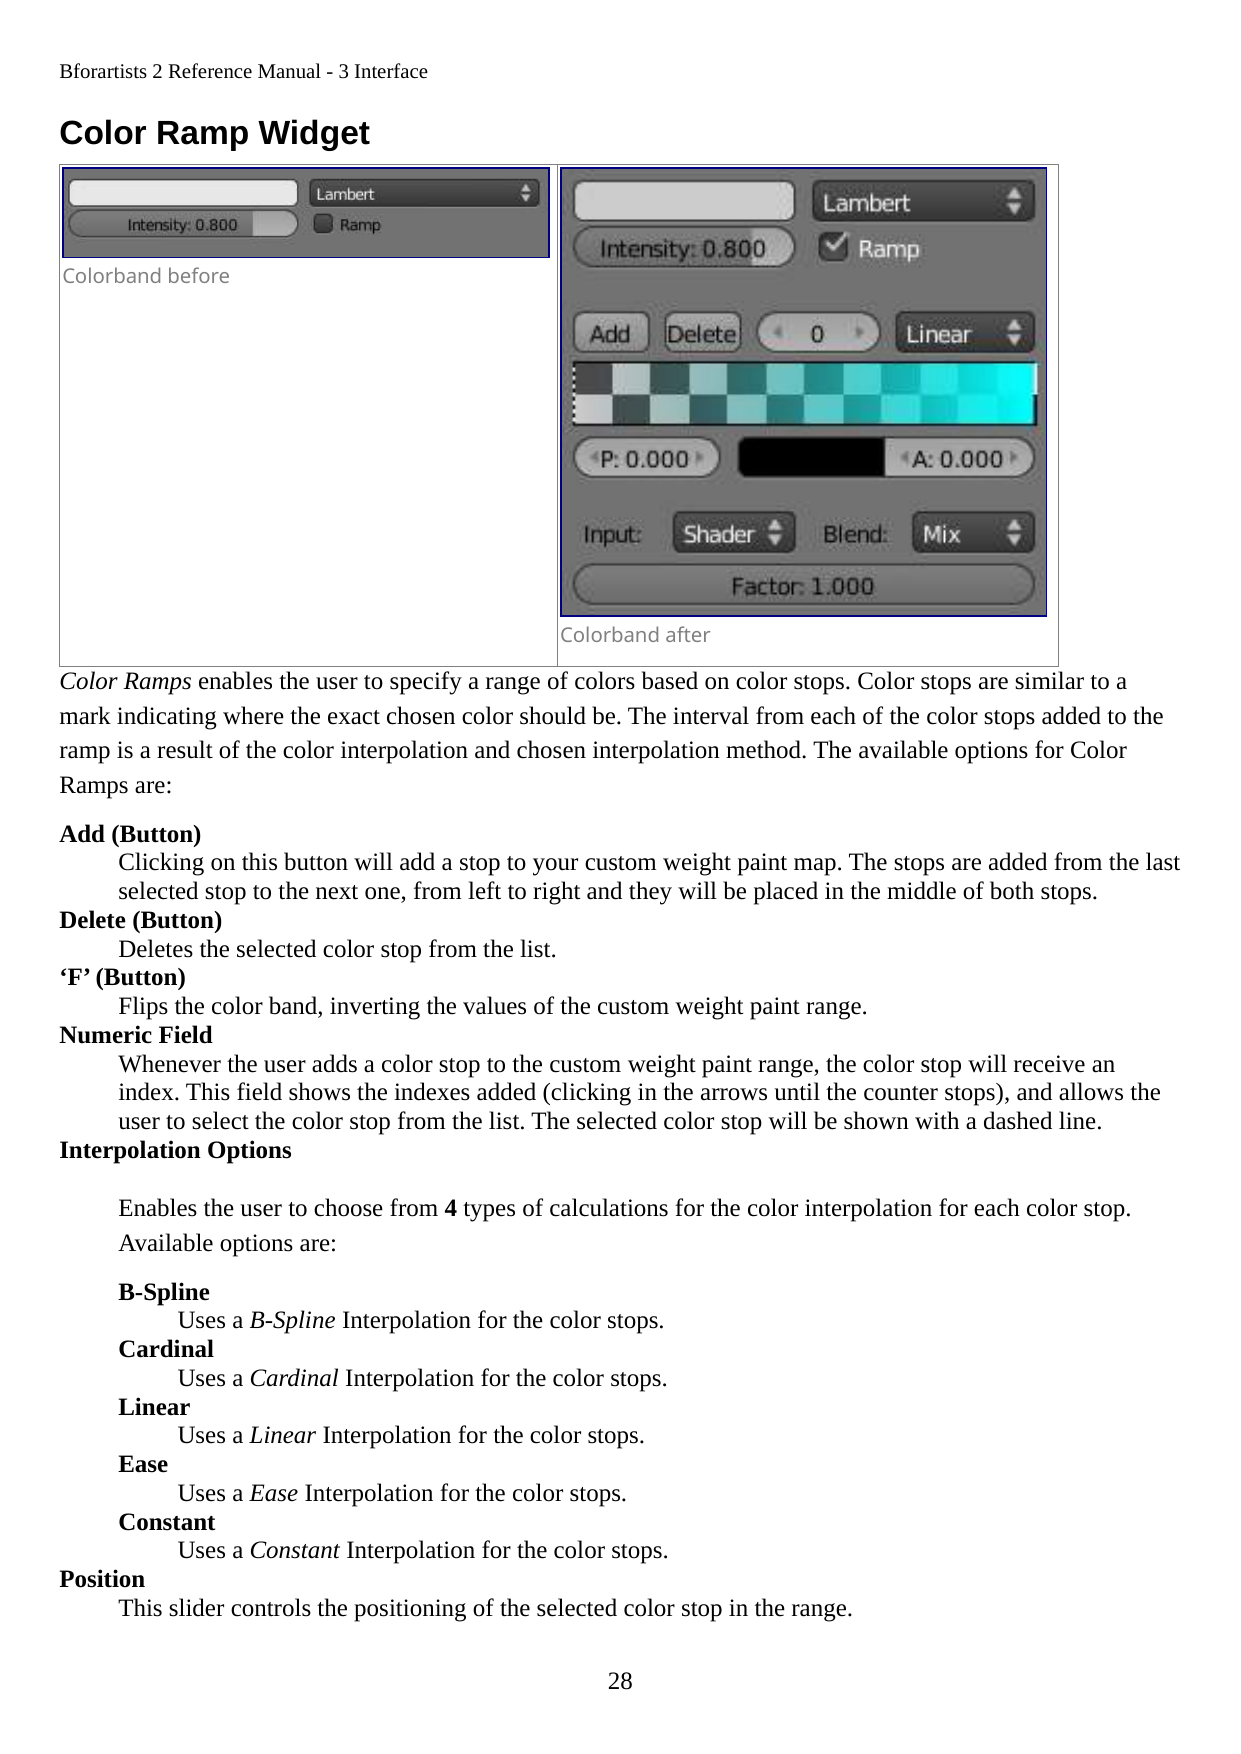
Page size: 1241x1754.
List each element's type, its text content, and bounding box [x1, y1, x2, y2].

picture [562, 169, 1046, 615]
subtitle ‘F’ (Button) [59, 962, 1181, 991]
table_header Colorband after [558, 165, 1058, 666]
list Uses a Cardinal Interpolation for the color stops. [177, 1363, 1181, 1392]
list Whenever the user adds a color stop to the custom weight paint range, the color stop will receive an index. This field shows the indexes added (clicking in the arrows until the counter stops), and allows the user to select the color stop from the list. The selected color stop will be shown with a dashed line. [118, 1049, 1181, 1135]
subtitle B-Spline [118, 1277, 1181, 1306]
text Color Ramps enables the user to specify a range of colors based on color stops. Color stops are similar to a mark indicating where the exact chosen color should be. The interval from each of the color stops added to the ramp is a result of the color interpolation and chosen interpolation method. The available options for Color Ramps are: [59, 666, 1181, 798]
list Flips the color band, inverting the values of the custom weight paint range. [118, 991, 1181, 1020]
subtitle Numeric Field [59, 1020, 1181, 1049]
picture [64, 169, 548, 257]
list Uses a B-Spline Interpolation for the color stops. [177, 1306, 1181, 1334]
list Deletes the selected color stop from the list. [118, 934, 1181, 962]
list Clicking on this button will add a stop to your custom weight paint map. The stops are added from the last selected stop to the next one, from left to right and they will be placed in the middle of both stops. [118, 847, 1181, 905]
text Enables the user to choose from 4 types of calculations for the color interpolation for each color stop. Available options are: [118, 1193, 1181, 1256]
list Uses a Linear Interpolation for the color stops. [177, 1421, 1181, 1449]
subtitle Position [59, 1564, 1181, 1593]
list Uses a Constant Interpolation for the color stops. [177, 1536, 1181, 1564]
subtitle Add (Button) [59, 819, 1181, 847]
subtitle Linear [118, 1392, 1181, 1421]
subtitle Constant [118, 1507, 1181, 1536]
subtitle Color Ramp Widget [59, 113, 1181, 151]
list Uses a Ease Interpolation for the color stops. [177, 1478, 1181, 1507]
table_header Colorband before [60, 165, 557, 666]
subtitle Interpolation Options [59, 1135, 1181, 1164]
subtitle Delete (Button) [59, 905, 1181, 934]
list This slider controls the positioning of the selected color stop in the range. [118, 1593, 1181, 1622]
subtitle Ease [118, 1449, 1181, 1478]
subtitle Cardinal [118, 1334, 1181, 1363]
